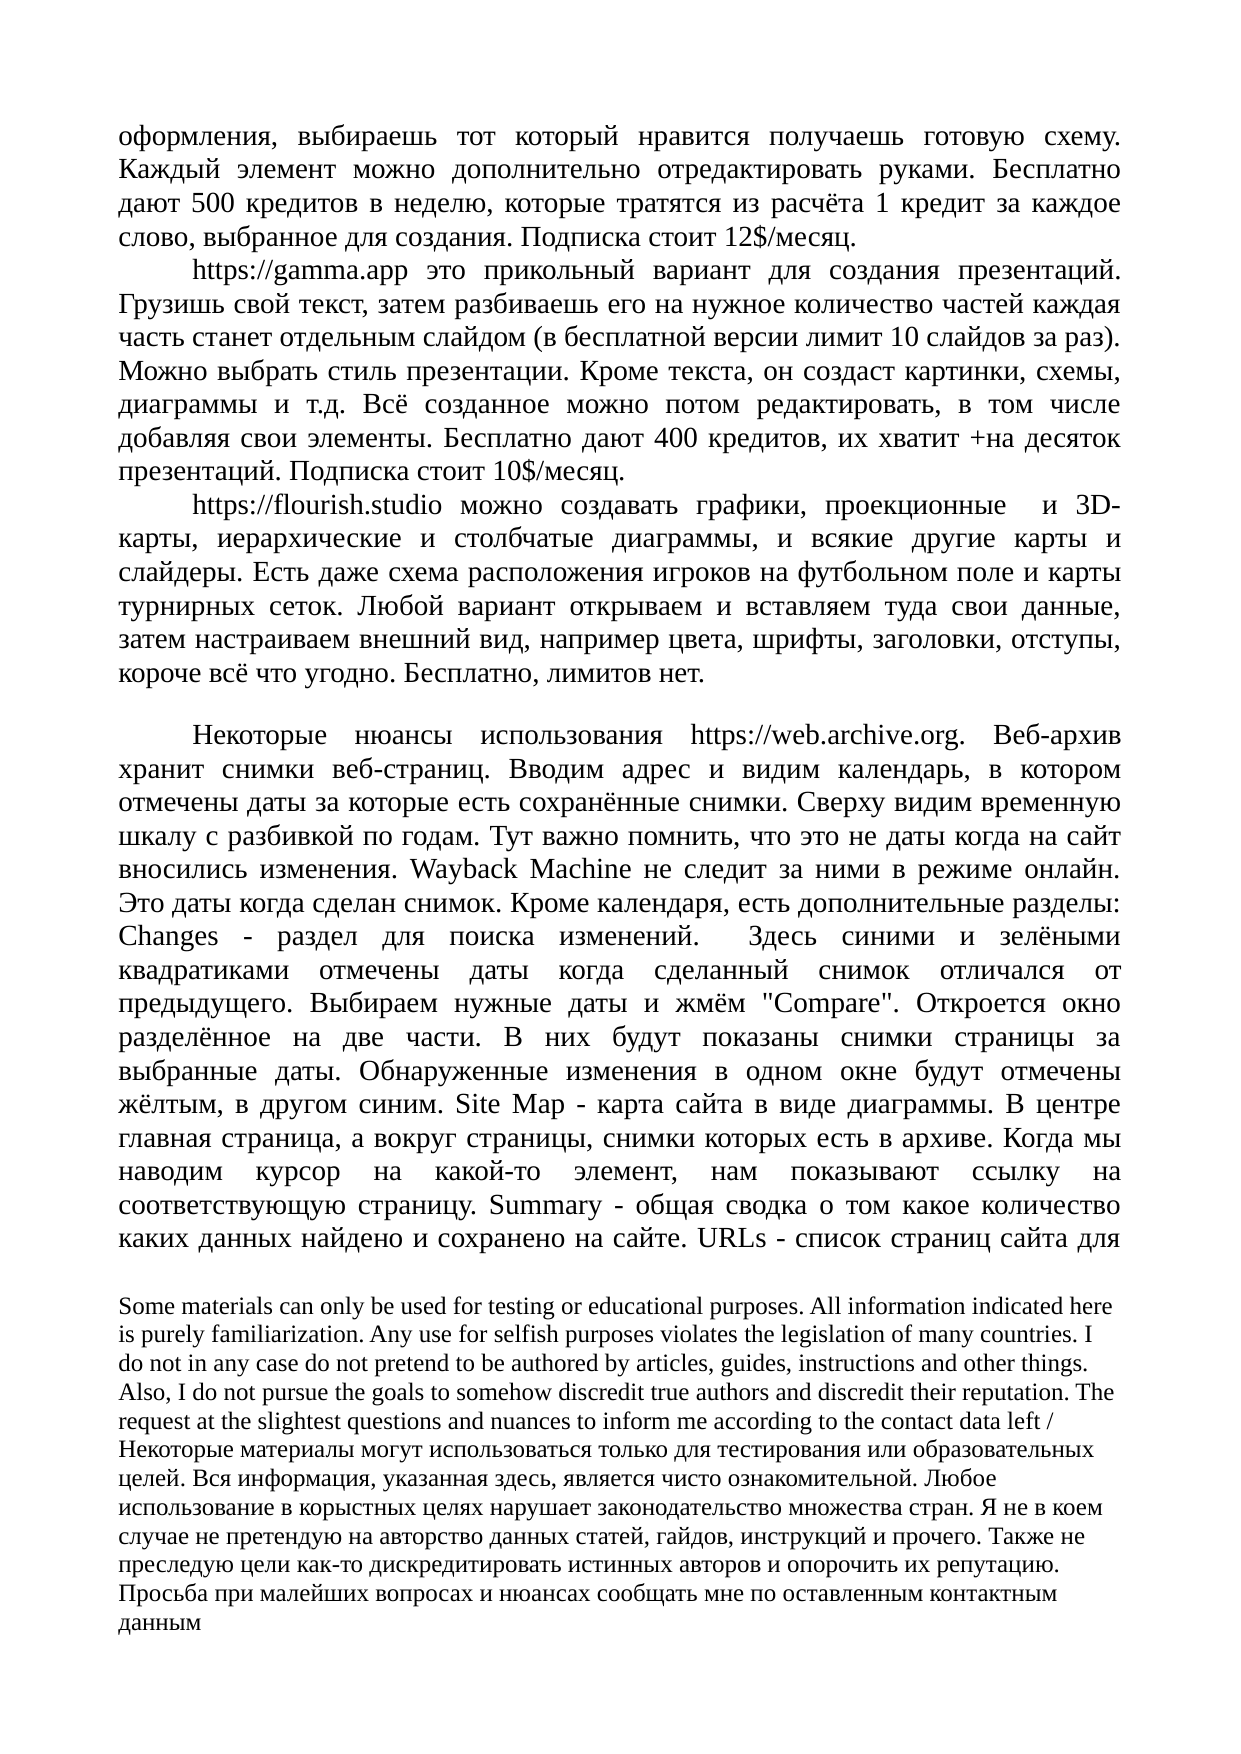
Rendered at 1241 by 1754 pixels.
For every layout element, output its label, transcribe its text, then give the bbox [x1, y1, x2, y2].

text https://gamma.app это прикольный вариант для создания презентаций. Грузишь свой текст, затем разбиваешь его на нужное количество частей каждая часть станет отдельным слайдом (в бесплатной версии лимит 10 слайдов за раз). Можно выбрать стиль презентации. Кроме текста, он создаст картинки, схемы, диаграммы и т.д. Всё созданное можно потом редактировать, в том числе добавляя свои элементы. Бесплатно дают 400 кредитов, их хватит +на десяток презентаций. Подписка стоит 10$/месяц. [118, 252, 1122, 487]
text https://flourish.studio можно создавать графики, проекционные и 3D-карты, иерархические и столбчатые диаграммы, и всякие другие карты и слайдеры. Есть даже схема расположения игроков на футбольном поле и карты турнирных сеток. Любой вариант открываем и вставляем туда свои данные, затем настраиваем внешний вид, например цвета, шрифты, заголовки, отступы, короче всё что угодно. Бесплатно, лимитов нет. [118, 487, 1122, 688]
text Некоторые нюансы использования https://web.archive.org. Веб-архив хранит снимки веб-страниц. Вводим адрес и видим календарь, в котором отмечены даты за которые есть сохранённые снимки. Сверху видим временную шкалу с разбивкой по годам. Тут важно помнить, что это не даты когда на сайт вносились изменения. Wayback Machine не следит за ними в режиме онлайн. Это даты когда сделан снимок. Кроме календаря, есть дополнительные разделы: Changes - раздел для поиска изменений. Здесь синими и зелёными квадратиками отмечены даты когда сделанный снимок отличался от предыдущего. Выбираем нужные даты и жмём "Compare". Откроется окно разделённое на две части. В них будут показаны снимки страницы за выбранные даты. Обнаруженные изменения в одном окне будут отмечены жёлтым, в другом синим. Site Map - карта сайта в виде диаграммы. В центре главная страница, а вокруг страницы, снимки которых есть в архиве. Когда мы наводим курсор на какой-то элемент, нам показывают ссылку на соответствующую страницу. Summary - общая сводка о том какое количество каких данных найдено и сохранено на сайте. URLs - список страниц сайта для [118, 717, 1122, 1254]
text оформления, выбираешь тот который нравится получаешь готовую схему. Каждый элемент можно дополнительно отредактировать руками. Бесплатно дают 500 кредитов в неделю, которые тратятся из расчёта 1 кредит за каждое слово, выбранное для создания. Подписка стоит 12$/месяц. [118, 118, 1122, 252]
